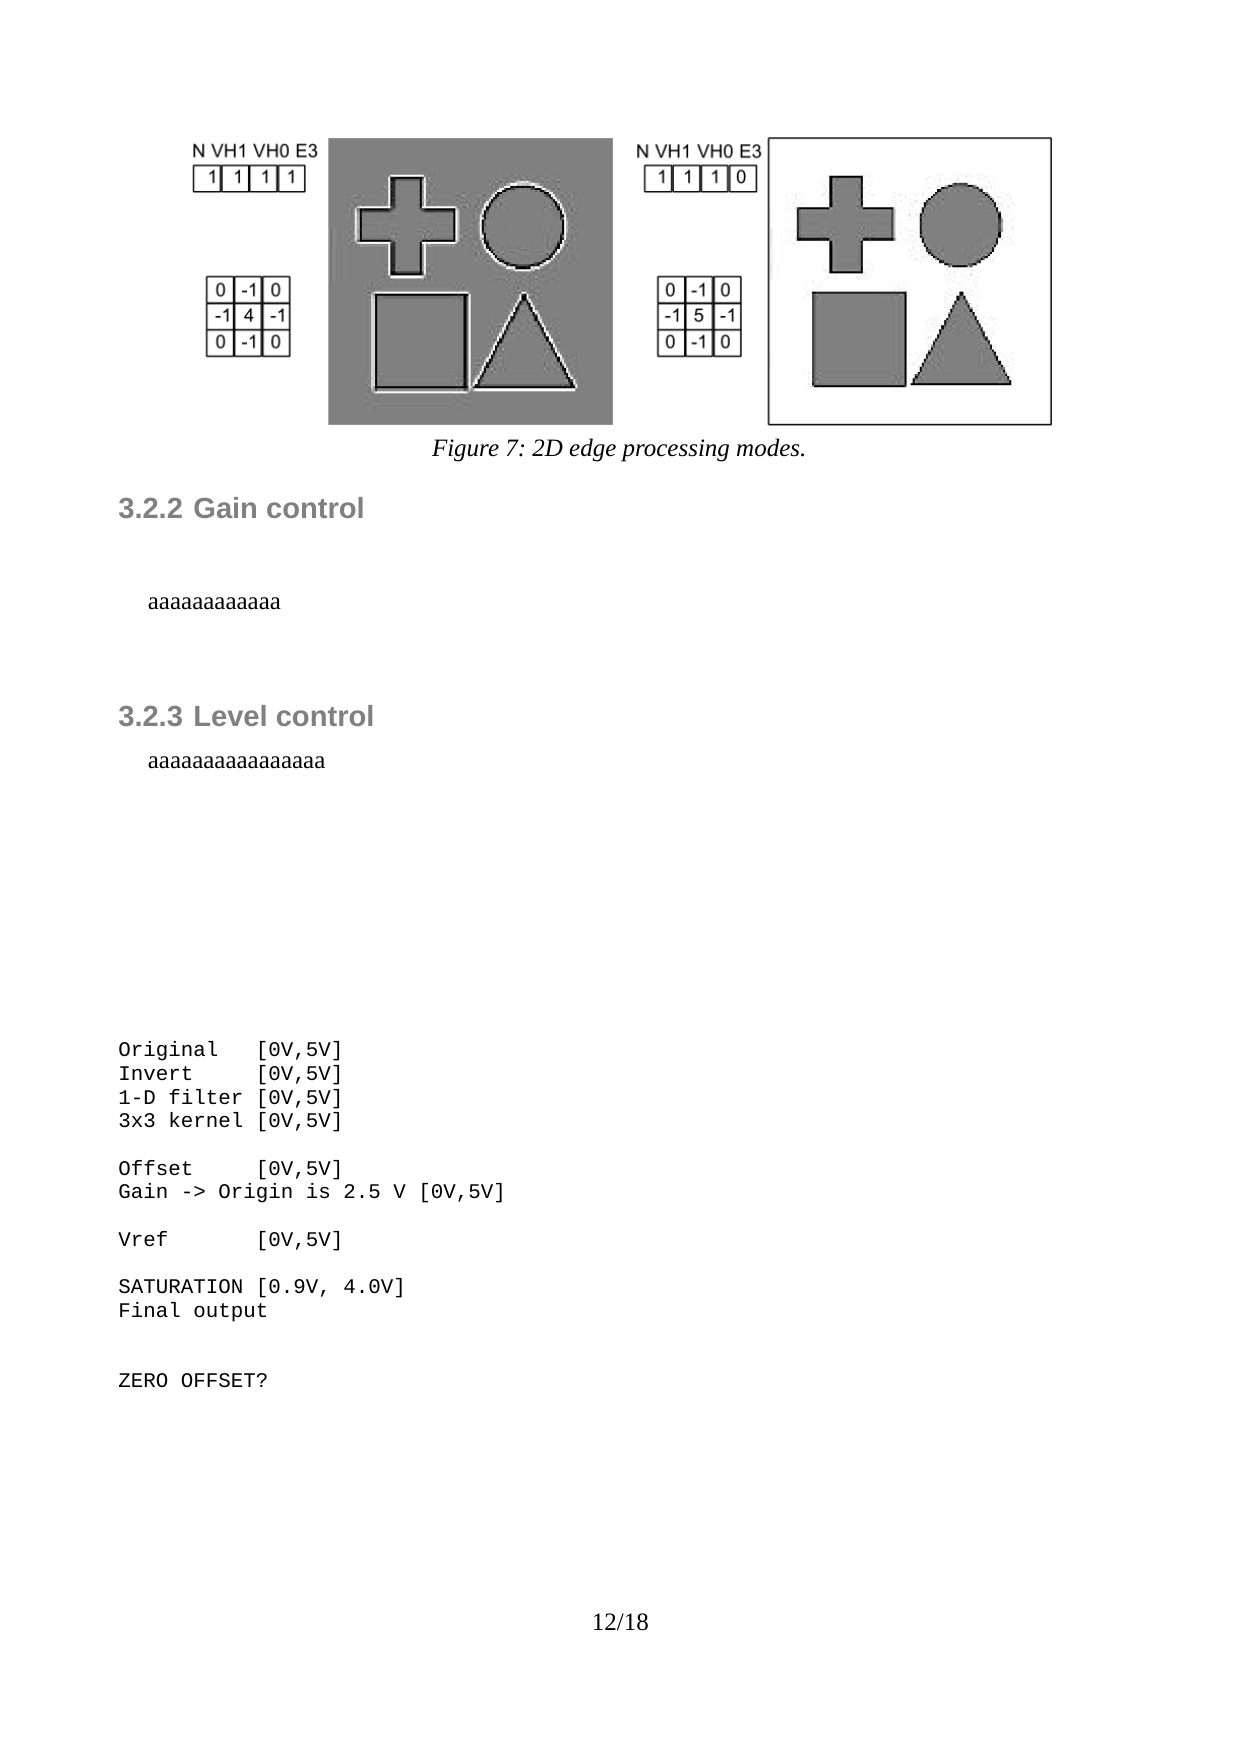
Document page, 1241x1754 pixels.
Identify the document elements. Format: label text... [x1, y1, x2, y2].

text aaaaaaaaaaaaaaaa [118, 745, 1122, 774]
text Gain -> Origin is 2.5 V [0V,5V] [118, 1181, 1122, 1205]
subtitle Level control [118, 699, 1122, 733]
text Original [0V,5V] [118, 1039, 1122, 1063]
subtitle Gain control [118, 118, 1122, 525]
text Figure 7: 2D edge processing modes. [182, 433, 1058, 462]
text 3x3 kernel [0V,5V] [118, 1110, 1122, 1134]
text ZERO OFFSET? [118, 1371, 1122, 1394]
text aaaaaaaaaaaa [118, 586, 1122, 615]
picture [182, 130, 1058, 433]
text Invert [0V,5V] [118, 1063, 1122, 1087]
text Vref [0V,5V] [118, 1229, 1122, 1252]
text SATURATION [0.9V, 4.0V] [118, 1276, 1122, 1299]
text Offset [0V,5V] [118, 1158, 1122, 1181]
text Final output [118, 1299, 1122, 1323]
text 1-D filter [0V,5V] [118, 1087, 1122, 1110]
